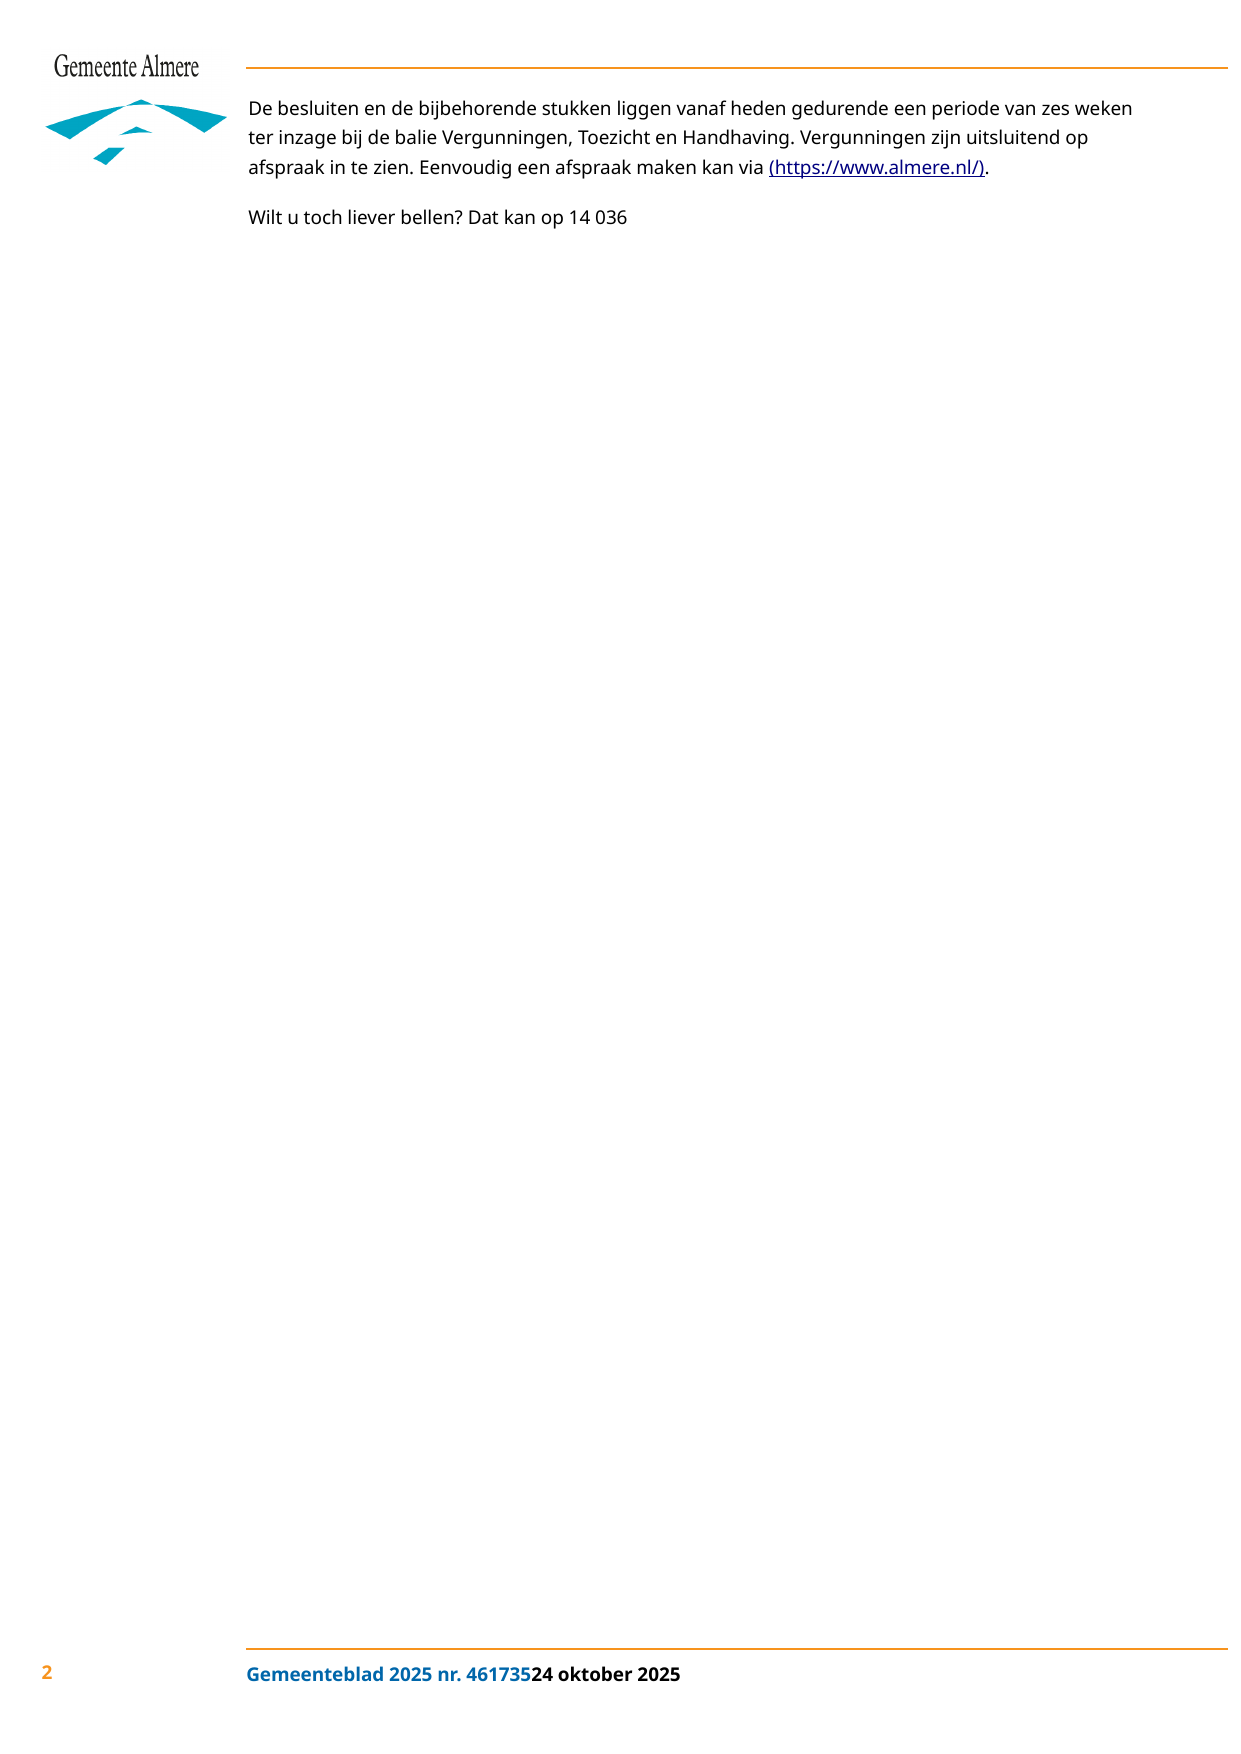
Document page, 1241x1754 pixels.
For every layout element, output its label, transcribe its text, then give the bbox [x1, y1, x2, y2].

picture [41, 47, 231, 172]
text Wilt u toch liever bellen? Dat kan op 14 036 [248, 204, 1152, 230]
text De besluiten en de bijbehorende stukken liggen vanaf heden gedurende een periode van zes weken ter inzage bij de balie Vergunningen, Toezicht en Handhaving. Vergunningen zijn uitsluitend op afspraak in te zien. Eenvoudig een afspraak maken kan via (https://www.almere.nl/). [248, 95, 1152, 180]
